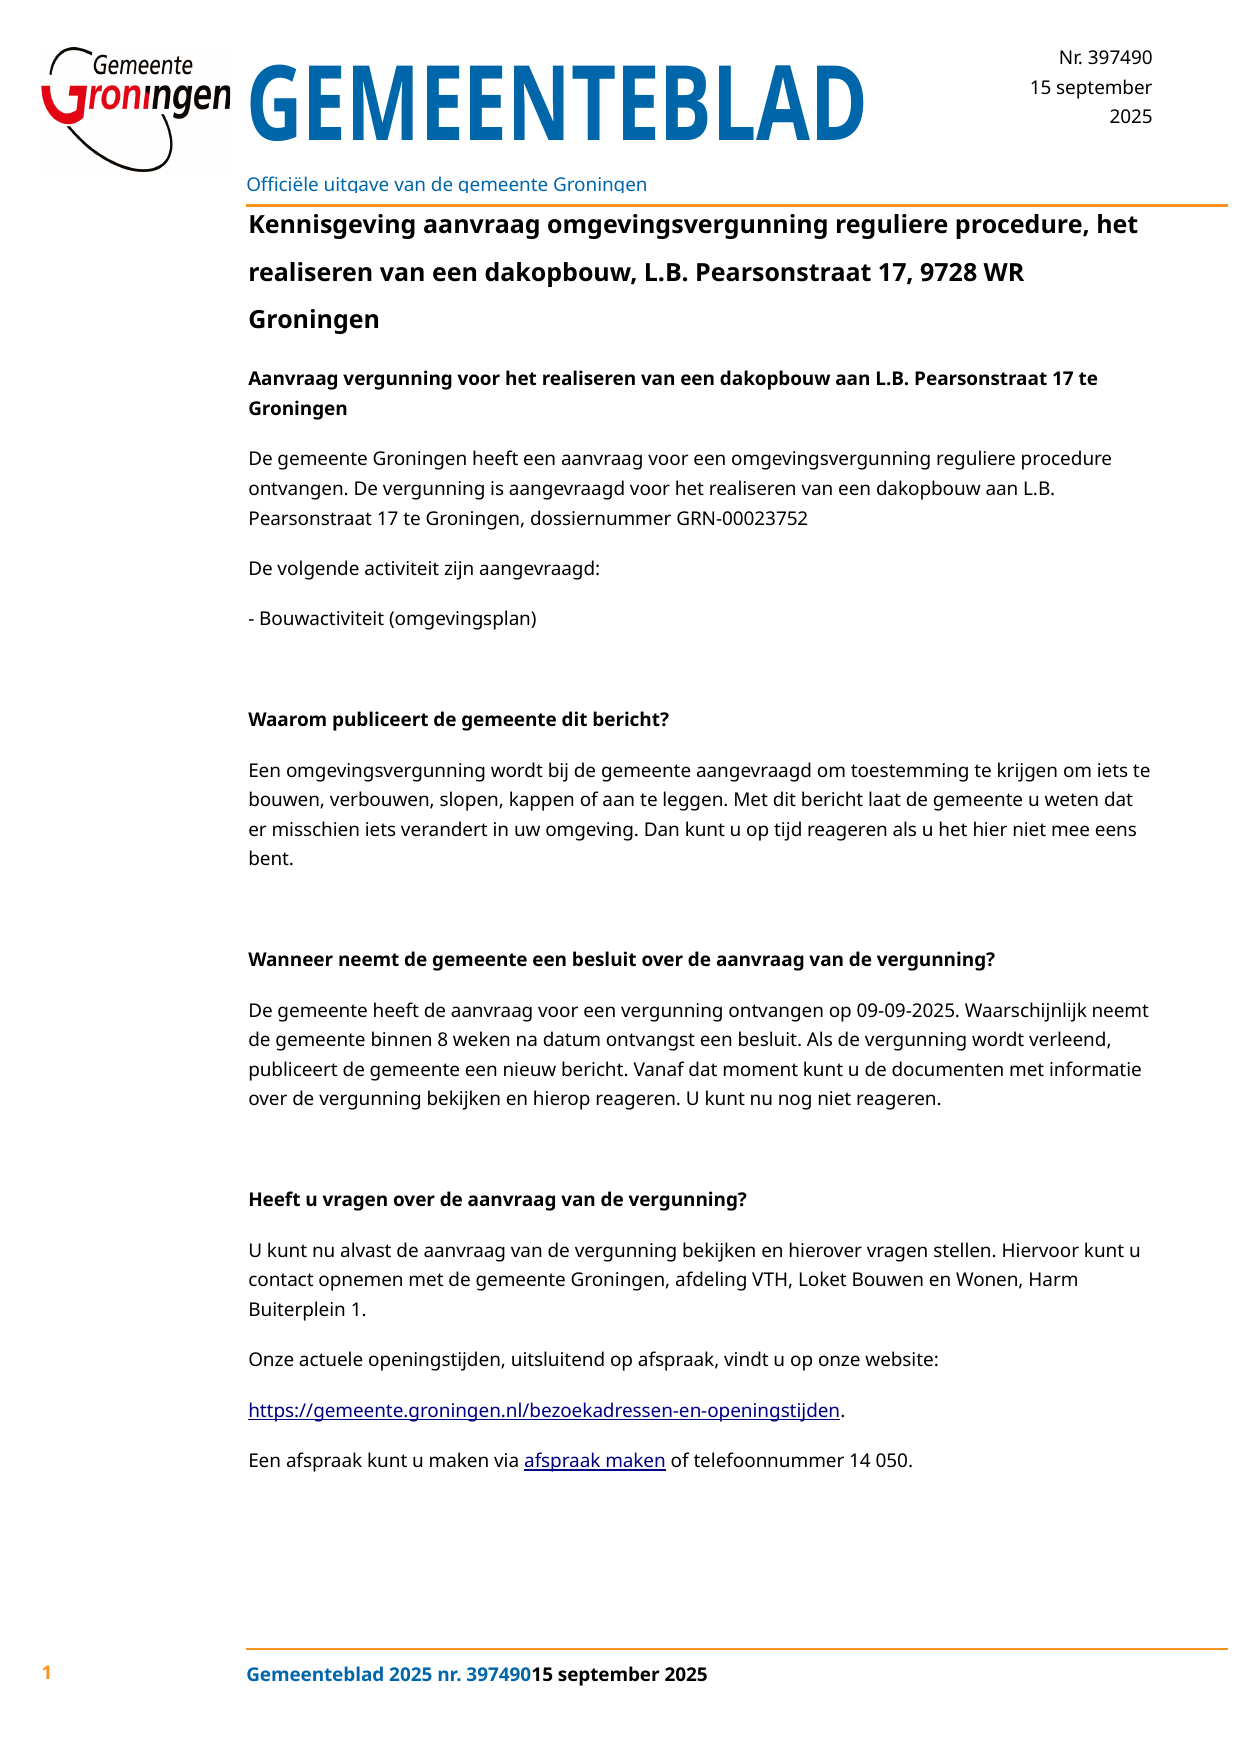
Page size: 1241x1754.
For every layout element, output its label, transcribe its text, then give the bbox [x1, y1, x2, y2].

text Wanneer neemt de gemeente een besluit over de aanvraag van de vergunning? [248, 946, 1152, 972]
picture [41, 47, 231, 172]
text Een omgevingsvergunning wordt bij de gemeente aangevraagd om toestemming te krijgen om iets te bouwen, verbouwen, slopen, kappen of aan te leggen. Met dit bericht laat de gemeente u weten dat er misschien iets verandert in uw omgeving. Dan kunt u op tijd reageren als u het hier niet mee eens bent. [248, 757, 1152, 871]
text Waarom publiceert de gemeente dit bericht? [248, 706, 1152, 732]
text De gemeente Groningen heeft een aanvraag voor een omgevingsvergunning reguliere procedure ontvangen. De vergunning is aangevraagd voor het realiseren van een dakopbouw aan L.B. Pearsonstraat 17 te Groningen, dossiernummer GRN-00023752 [248, 446, 1152, 530]
text Heeft u vragen over de aanvraag van de vergunning? [248, 1186, 1152, 1212]
text U kunt nu alvast de aanvraag van de vergunning bekijken en hierover vragen stellen. Hiervoor kunt u contact opnemen met de gemeente Groningen, afdeling VTH, Loket Bouwen en Wonen, Harm Buiterplein 1. [248, 1237, 1152, 1322]
text De volgende activiteit zijn aangevraagd: [248, 555, 1152, 581]
text - Bouwactiviteit (omgevingsplan) [248, 606, 1152, 631]
text Kennisgeving aanvraag omgevingsvergunning reguliere procedure, het realiseren van een dakopbouw, L.B. Pearsonstraat 17, 9728 WR Groningen [248, 207, 1152, 336]
text Onze actuele openingstijden, uitsluitend op afspraak, vindt u op onze website: [248, 1346, 1152, 1372]
text De gemeente heeft de aanvraag voor een vergunning ontvangen op 09-09-2025. Waarschijnlijk neemt de gemeente binnen 8 weken na datum ontvangst een besluit. Als de vergunning wordt verleend, publiceert de gemeente een nieuw bericht. Vanaf dat moment kunt u de documenten met informatie over de vergunning bekijken en hierop reageren. U kunt nu nog niet reageren. [248, 997, 1152, 1111]
text Een afspraak kunt u maken via afspraak maken of telefoonnummer 14 050. [248, 1447, 1152, 1473]
text https://gemeente.groningen.nl/bezoekadressen-en-openingstijden. [248, 1397, 1152, 1422]
text Aanvraag vergunning voor het realiseren van een dakopbouw aan L.B. Pearsonstraat 17 te Groningen [248, 366, 1152, 421]
